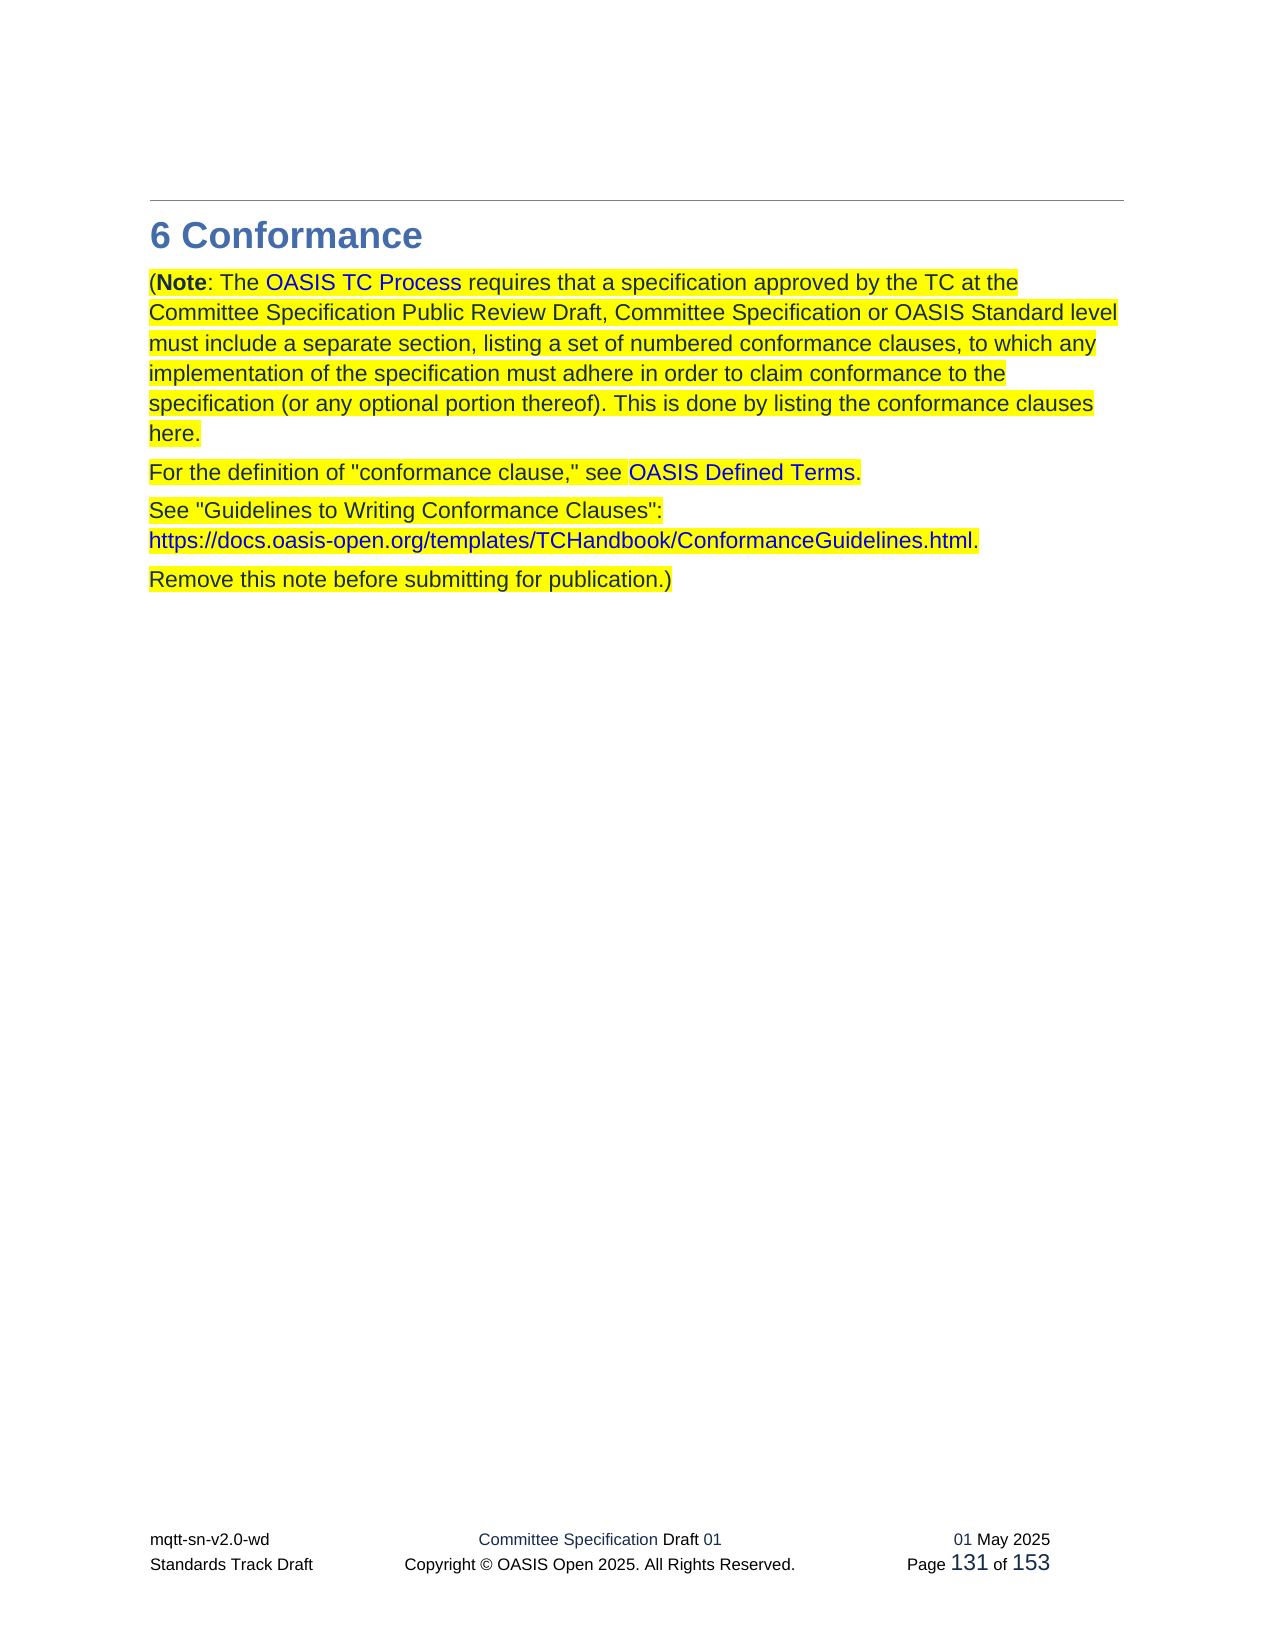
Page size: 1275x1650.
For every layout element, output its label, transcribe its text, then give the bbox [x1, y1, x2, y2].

text Remove this note before submitting for publication.) [148, 566, 1124, 592]
text See "Guidelines to Writing Conformance Clauses": https://docs.oasis-open.org/templates/TCHandbook/ConformanceGuidelines.html. [148, 497, 1124, 554]
subtitle 6 Conformance [150, 201, 1124, 257]
text (Note: The OASIS TC Process requires that a specification approved by the TC at the Committee Specification Public Review Draft, Committee Specification or OASIS Standard level must include a separate section, listing a set of numbered conformance clauses, to which any implementation of the specification must adhere in order to claim conformance to the specification (or any optional portion thereof). This is done by listing the conformance clauses here. [148, 269, 1124, 447]
text For the definition of "conformance clause," see OASIS Defined Terms. [148, 459, 1124, 485]
